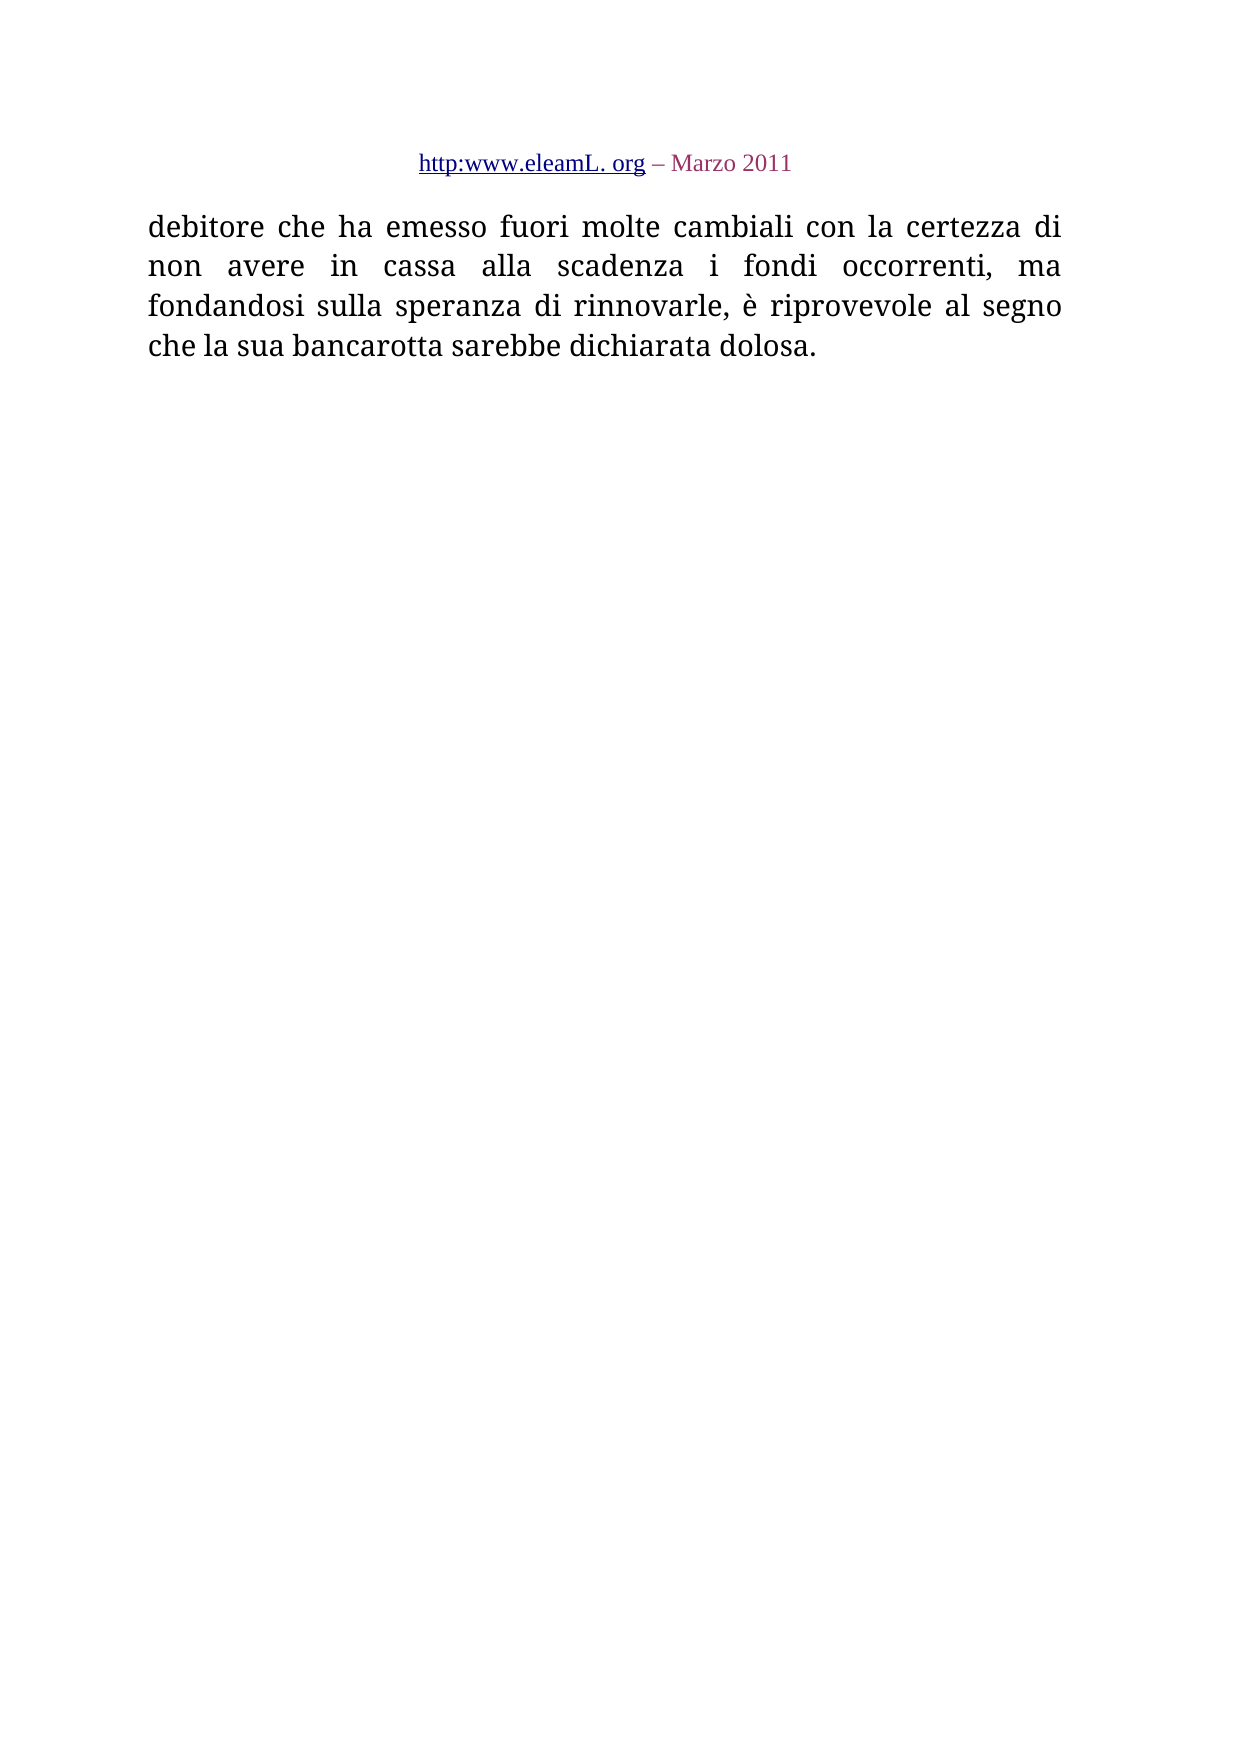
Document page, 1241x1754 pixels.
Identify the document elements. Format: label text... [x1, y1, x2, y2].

text debitore che ha emesso fuori molte cambiali con la certezza di non avere in cassa alla scadenza i fondi occorrenti, ma fondandosi sulla speranza di rinnovarle, è riprovevole al segno che la sua bancarotta sarebbe dichiarata dolosa. [148, 206, 1063, 364]
